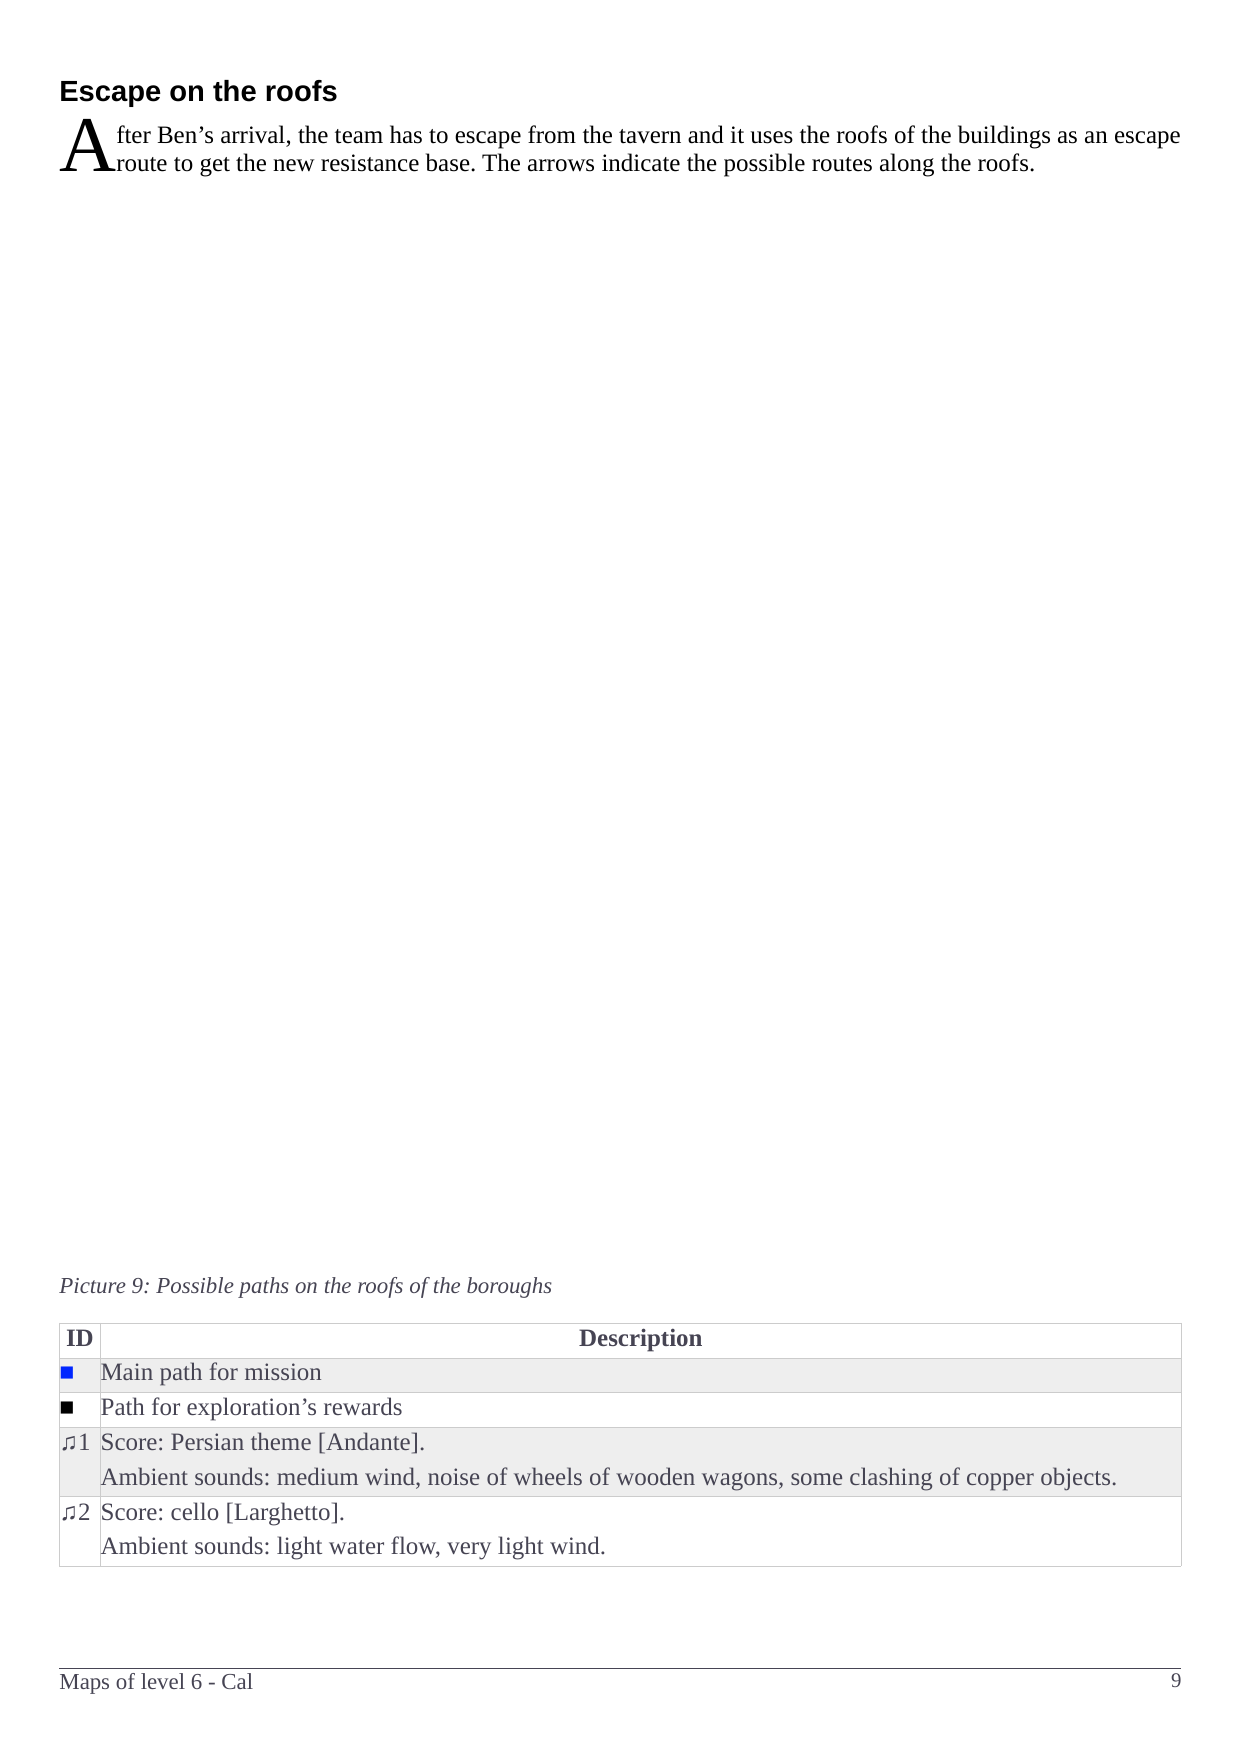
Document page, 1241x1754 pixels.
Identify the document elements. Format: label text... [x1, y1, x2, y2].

table_cell ■ [60, 1393, 100, 1427]
table_cell ■ [60, 1359, 100, 1392]
table_header [59, 183, 1181, 1323]
table_cell Score: Persian theme [Andante]. Ambient sounds: medium wind, noise of wheels of wooden wagons, some clashing of copper objects. [101, 1428, 1181, 1496]
table_cell Score: cello [Larghetto]. Ambient sounds: light water flow, very light wind. [101, 1497, 1181, 1566]
table_cell ♫1 [60, 1428, 100, 1496]
table_cell ♫2 [60, 1497, 100, 1566]
text After Ben’s arrival, the team has to escape from the tavern and it uses the roofs of the buildings as an escape route to get the new resistance base. The arrows indicate the possible routes along the roofs. [59, 120, 1181, 177]
table_header [64, 1279, 70, 1286]
table_cell Main path for mission [101, 1359, 1181, 1392]
table_cell Path for exploration’s rewards [101, 1393, 1181, 1427]
table_header ID [60, 1324, 100, 1357]
table_header Description [101, 1324, 1181, 1357]
subtitle Escape on the roofs [59, 74, 1181, 107]
